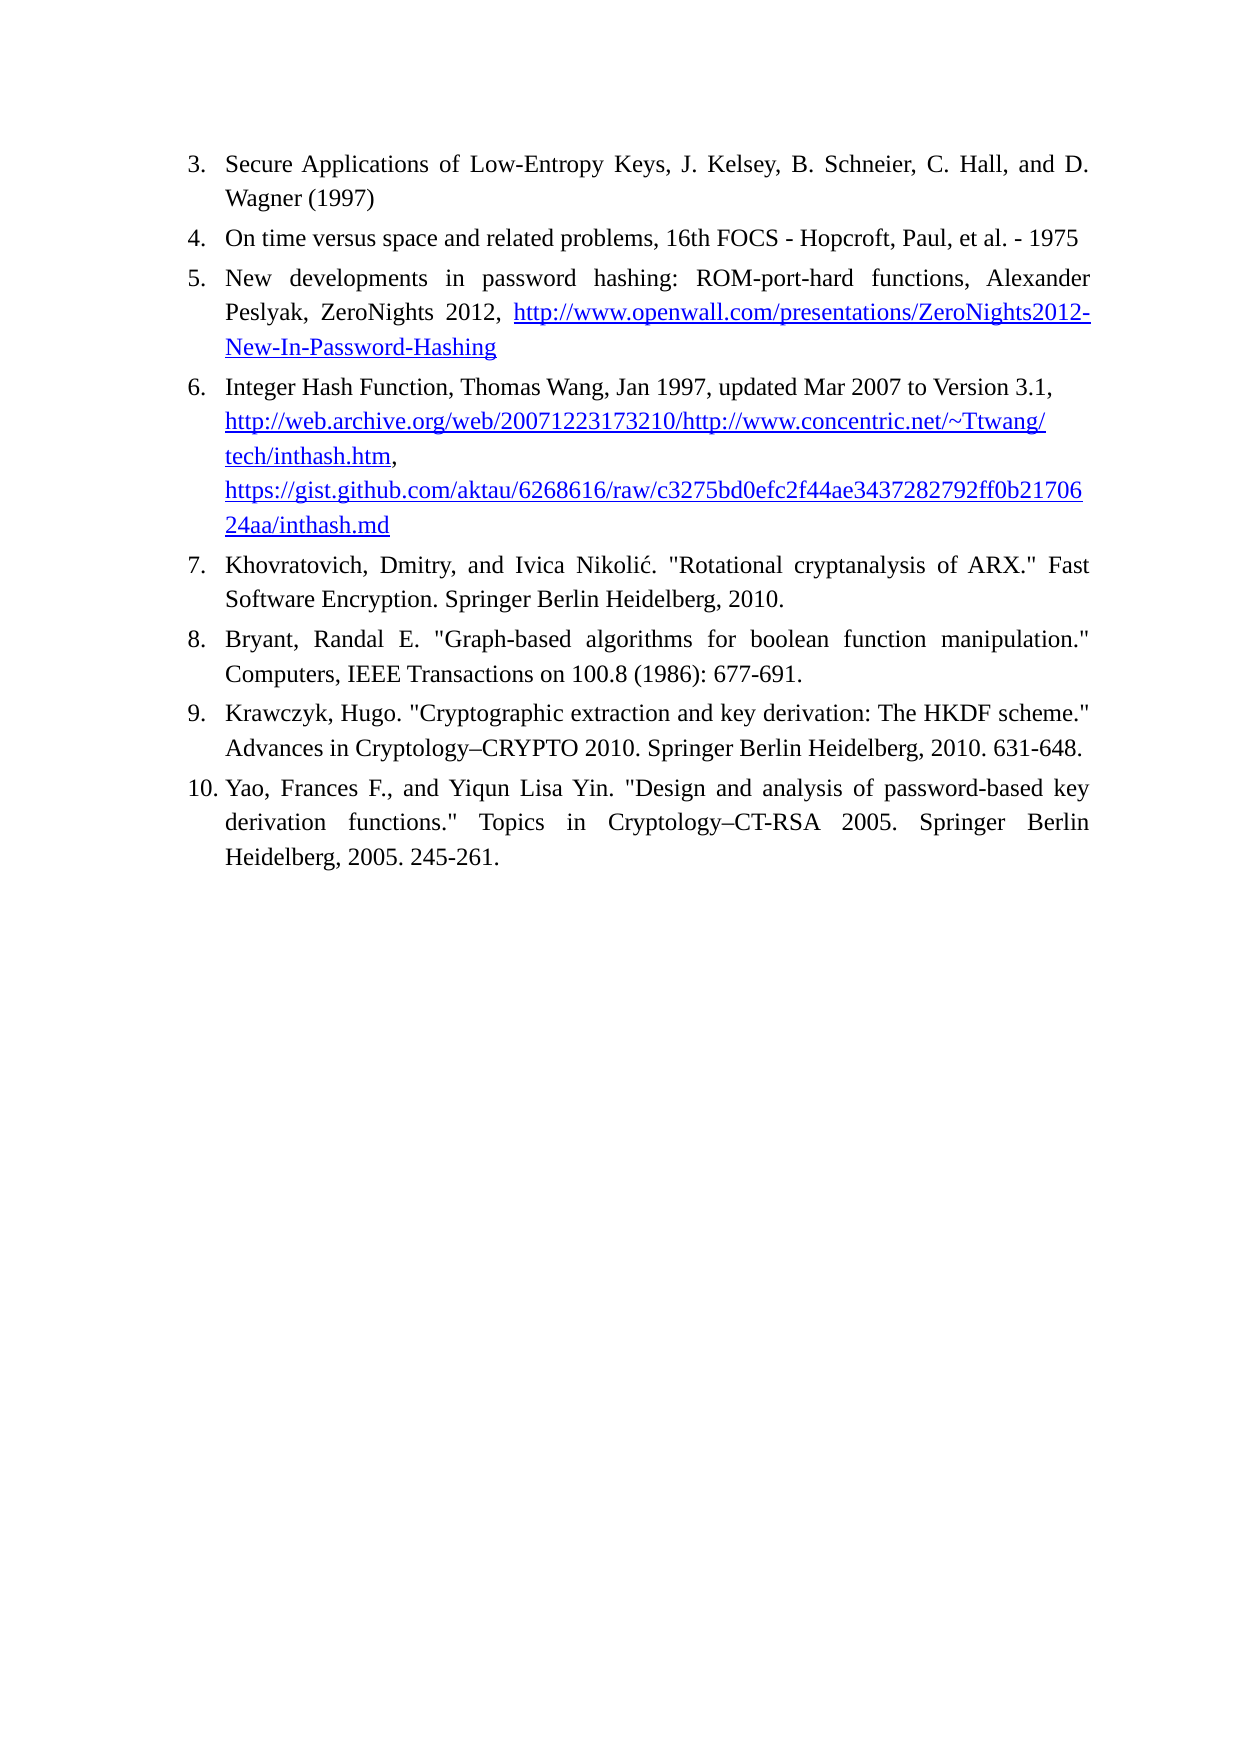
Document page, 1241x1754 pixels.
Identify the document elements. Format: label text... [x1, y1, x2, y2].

list New developments in password hashing: ROM-port-hard functions, Alexander Peslyak, ZeroNights 2012, http://www.openwall.com/presentations/ZeroNights2012-New-In-Password-Hashing [187, 264, 1091, 361]
list Bryant, Randal E. "Graph-based algorithms for boolean function manipulation." Computers, IEEE Transactions on 100.8 (1986): 677-691. [187, 625, 1091, 687]
list Integer Hash Function, Thomas Wang, Jan 1997, updated Mar 2007 to Version 3.1, http://web.archive.org/web/20071223173210/http://www.concentric.net/~Ttwang/tech/inthash.htm, https://gist.github.com/aktau/6268616/raw/c3275bd0efc2f44ae3437282792ff0b2170624aa/inthash.md [187, 373, 1091, 539]
list On time versus space and related problems, 16th FOCS - Hopcroft, Paul, et al. - 1975 [187, 224, 1091, 252]
list Krawczyk, Hugo. "Cryptographic extraction and key derivation: The HKDF scheme." Advances in Cryptology–CRYPTO 2010. Springer Berlin Heidelberg, 2010. 631-648. [187, 699, 1091, 762]
list Khovratovich, Dmitry, and Ivica Nikolić. "Rotational cryptanalysis of ARX." Fast Software Encryption. Springer Berlin Heidelberg, 2010. [187, 551, 1091, 613]
list Yao, Frances F., and Yiqun Lisa Yin. "Design and analysis of password-based key derivation functions." Topics in Cryptology–CT-RSA 2005. Springer Berlin Heidelberg, 2005. 245-261. [187, 774, 1091, 871]
list Secure Applications of Low-Entropy Keys, J. Kelsey, B. Schneier, C. Hall, and D. Wagner (1997) [187, 150, 1091, 212]
